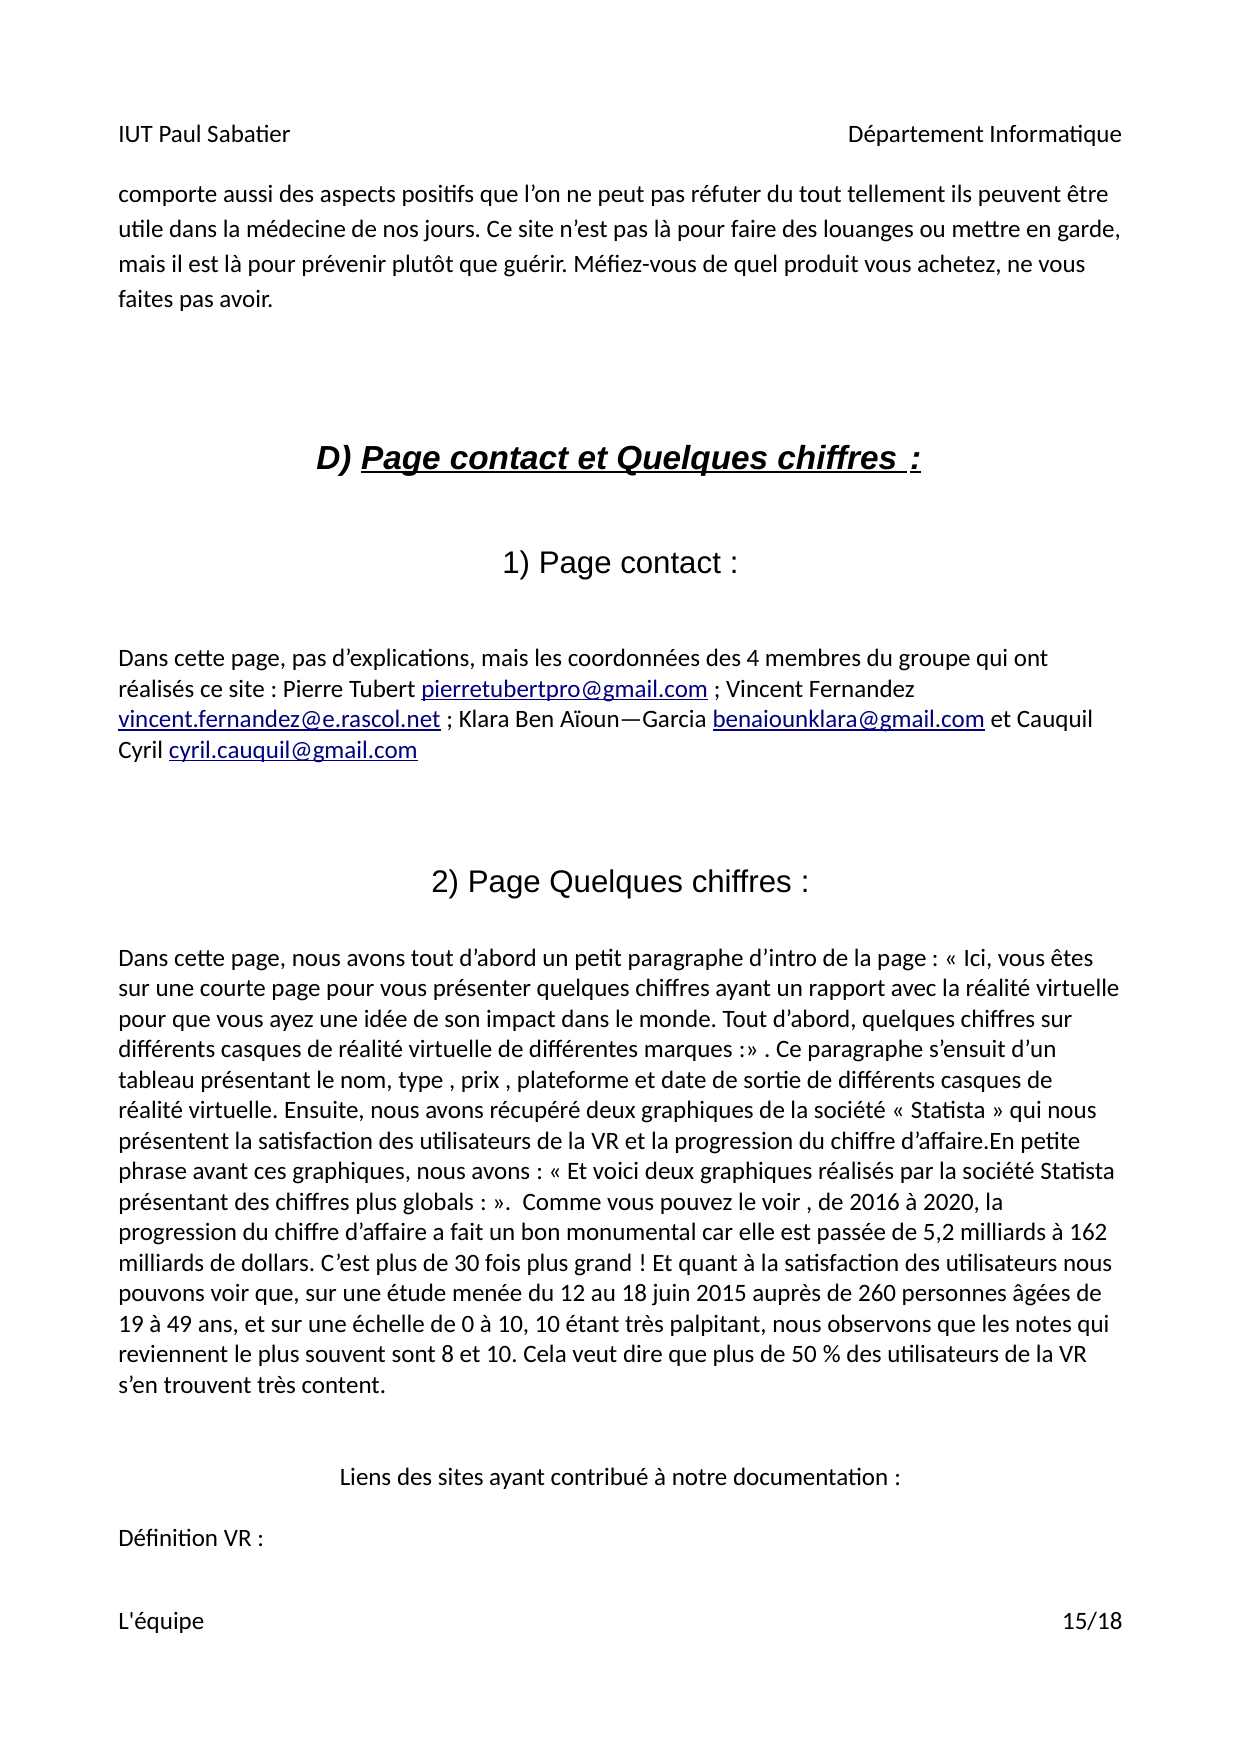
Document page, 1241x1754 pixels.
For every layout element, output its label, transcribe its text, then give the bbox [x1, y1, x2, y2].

subtitle Page contact : [118, 544, 1122, 580]
text Liens des sites ayant contribué à notre documentation : [118, 1461, 1122, 1491]
text Dans cette page, nous avons tout d’abord un petit paragraphe d’intro de la page : « Ici, vous êtes sur une courte page pour vous présenter quelques chiffres ayant un rapport avec la réalité virtuelle pour que vous ayez une idée de son impact dans le monde. Tout d’abord, quelques chiffres sur différents casques de réalité virtuelle de différentes marques :» . Ce paragraphe s’ensuit d’un tableau présentant le nom, type , prix , plateforme et date de sortie de différents casques de réalité virtuelle. Ensuite, nous avons récupéré deux graphiques de la société « Statista » qui nous présentent la satisfaction des utilisateurs de la VR et la progression du chiffre d’affaire.En petite phrase avant ces graphiques, nous avons : « Et voici deux graphiques réalisés par la société Statista présentant des chiffres plus globals : ». Comme vous pouvez le voir , de 2016 à 2020, la progression du chiffre d’affaire a fait un bon monumental car elle est passée de 5,2 milliards à 162 milliards de dollars. C’est plus de 30 fois plus grand ! Et quant à la satisfaction des utilisateurs nous pouvons voir que, sur une étude menée du 12 au 18 juin 2015 auprès de 260 personnes âgées de 19 à 49 ans, et sur une échelle de 0 à 10, 10 étant très palpitant, nous observons que les notes qui reviennent le plus souvent sont 8 et 10. Cela veut dire que plus de 50 % des utilisateurs de la VR s’en trouvent très content. [118, 942, 1122, 1399]
subtitle Page contact et Quelques chiffres : [118, 438, 1122, 476]
subtitle Page Quelques chiffres : [118, 863, 1122, 899]
text comporte aussi des aspects positifs que l’on ne peut pas réfuter du tout tellement ils peuvent être utile dans la médecine de nos jours. Ce site n’est pas là pour faire des louanges ou mettre en garde, mais il est là pour prévenir plutôt que guérir. Méfiez-vous de quel produit vous achetez, ne vous faites pas avoir. [118, 178, 1122, 314]
text Définition VR : [118, 1522, 1122, 1552]
text Dans cette page, pas d’explications, mais les coordonnées des 4 membres du groupe qui ont réalisés ce site : Pierre Tubert pierretubertpro@gmail.com ; Vincent Fernandez vincent.fernandez@e.rascol.net ; Klara Ben Aïoun—Garcia benaiounklara@gmail.com et Cauquil Cyril cyril.cauquil@gmail.com [118, 642, 1122, 764]
